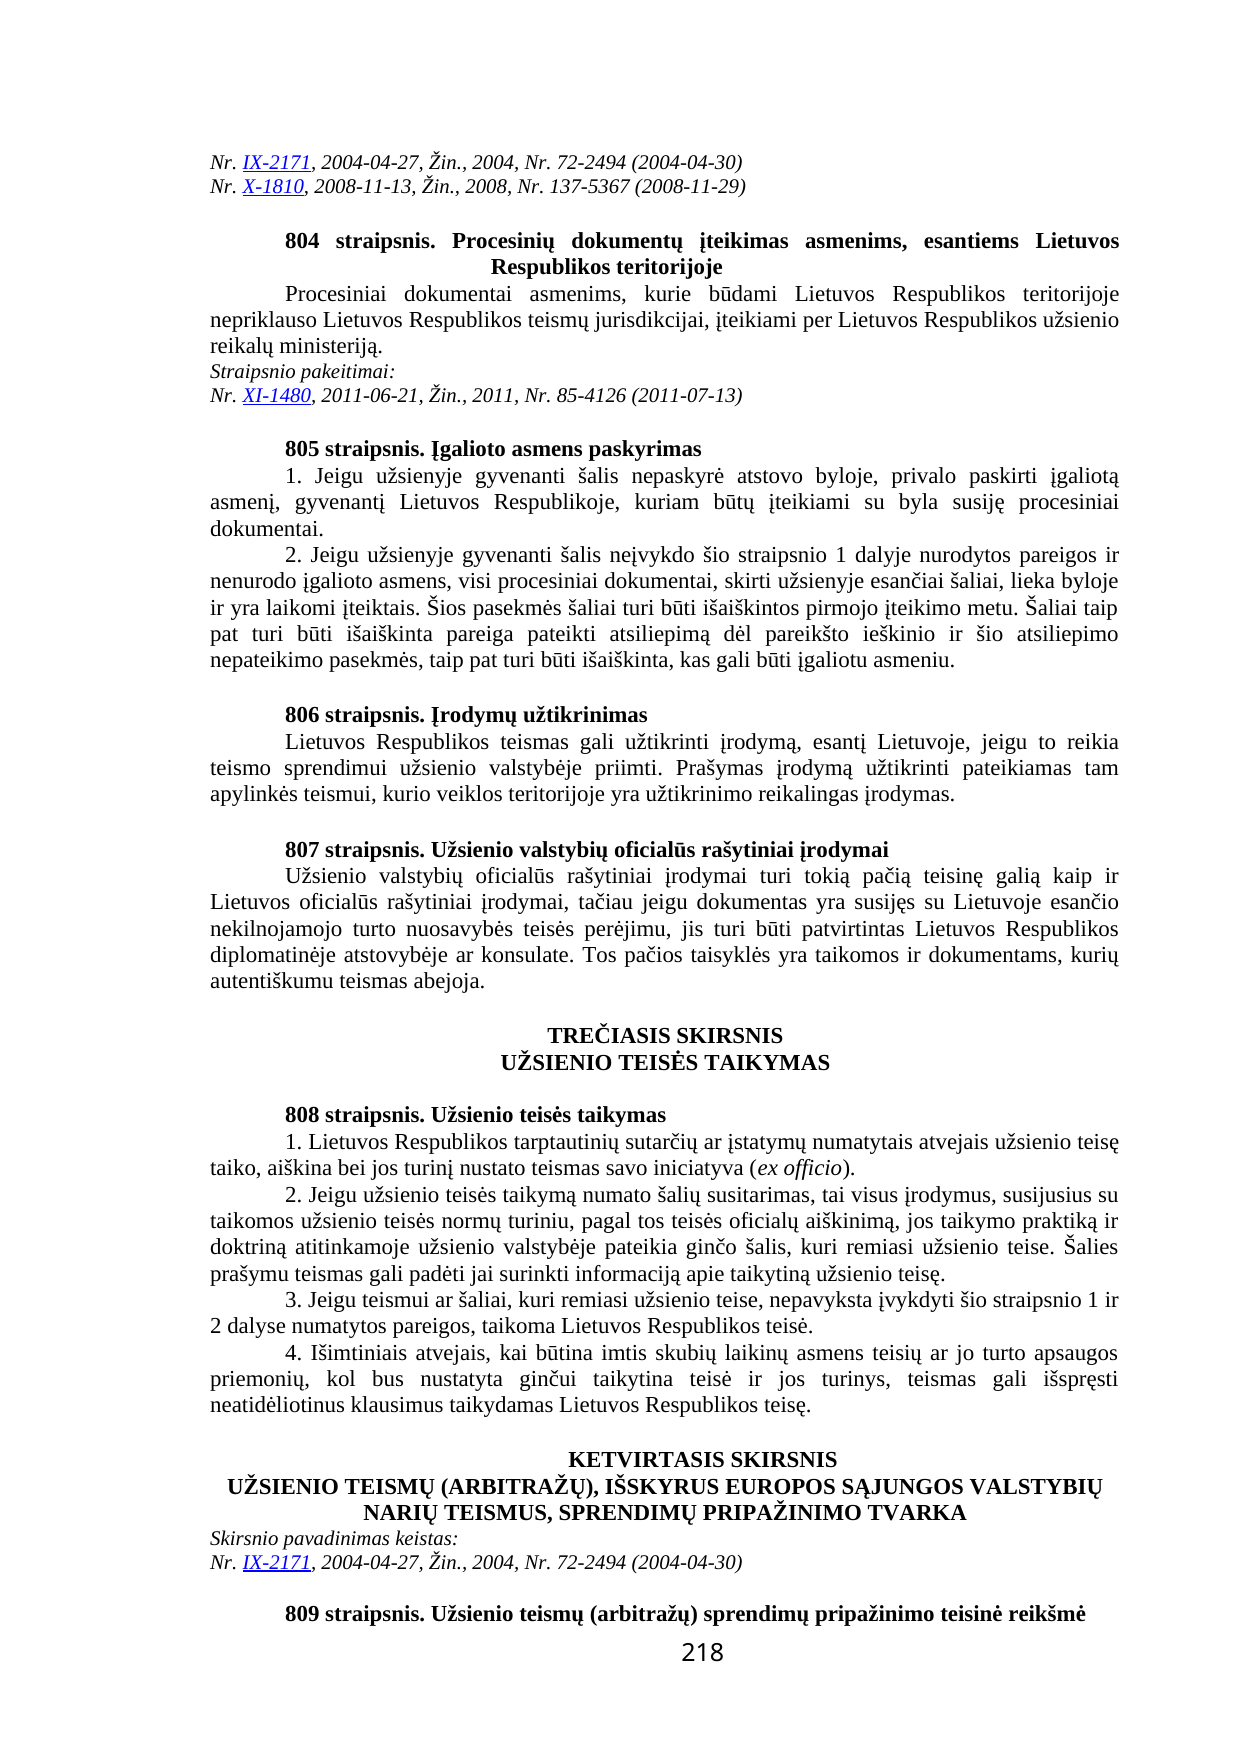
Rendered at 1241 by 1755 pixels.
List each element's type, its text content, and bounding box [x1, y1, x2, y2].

text Lietuvos Respublikos teismas gali užtikrinti įrodymą, esantį Lietuvoje, jeigu to reikia teismo sprendimui užsienio valstybėje priimti. Prašymas įrodymą užtikrinti pateikiamas tam apylinkės teismui, kurio veiklos teritorijoje yra užtikrinimo reikalingas įrodymas. [210, 728, 1120, 807]
text 809 straipsnis. Užsienio teismų (arbitražų) sprendimų pripažinimo teisinė reikšmė [285, 1600, 1120, 1626]
text KETVIRTASIS SKIRSNIS [210, 1447, 1120, 1473]
text Trečiasis skirsnis [210, 1022, 1120, 1049]
text 807 straipsnis. Užsienio valstybių oficialūs rašytiniai įrodymai [210, 836, 1120, 862]
text UŽSIENIO TEISMŲ (ARBITRAŽŲ), IŠSKYRUS EUROPOS SĄJUNGOS VALSTYBIŲ NARIŲ TEISMUS, SPRENDIMŲ PRIPAŽINIMO TVARKA [210, 1473, 1120, 1526]
text Nr. IX-2171, 2004-04-27, Žin., 2004, Nr. 72-2494 (2004-04-30) [210, 1550, 1120, 1574]
text Užsienio valstybių oficialūs rašytiniai įrodymai turi tokią pačią teisinę galią kaip ir Lietuvos oficialūs rašytiniai įrodymai, tačiau jeigu dokumentas yra susijęs su Lietuvoje esančio nekilnojamojo turto nuosavybės teisės perėjimu, jis turi būti patvirtintas Lietuvos Respublikos diplomatinėje atstovybėje ar konsulate. Tos pačios taisyklės yra taikomos ir dokumentams, kurių autentiškumu teismas abejoja. [210, 862, 1120, 994]
text Nr. X-1810, 2008-11-13, Žin., 2008, Nr. 137-5367 (2008-11-29) [210, 174, 1120, 198]
text 804 straipsnis. Procesinių dokumentų įteikimas asmenims, esantiems Lietuvos Respublikos teritorijoje [285, 227, 1120, 279]
text 1. Jeigu užsienyje gyvenanti šalis nepaskyrė atstovo byloje, privalo paskirti įgaliotą asmenį, gyvenantį Lietuvos Respublikoje, kuriam būtų įteikiami su byla susiję procesiniai dokumentai. [210, 462, 1120, 541]
text 3. Jeigu teismui ar šaliai, kuri remiasi užsienio teise, nepavyksta įvykdyti šio straipsnio 1 ir 2 dalyse numatytos pareigos, taikoma Lietuvos Respublikos teisė. [210, 1286, 1120, 1339]
text 2. Jeigu užsienio teisės taikymą numato šalių susitarimas, tai visus įrodymus, susijusius su taikomos užsienio teisės normų turiniu, pagal tos teisės oficialų aiškinimą, jos taikymo praktiką ir doktriną atitinkamoje užsienio valstybėje pateikia ginčo šalis, kuri remiasi užsienio teise. Šalies prašymu teismas gali padėti jai surinkti informaciją apie taikytiną užsienio teisę. [210, 1181, 1120, 1286]
text 1. Lietuvos Respublikos tarptautinių sutarčių ar įstatymų numatytais atvejais užsienio teisę taiko, aiškina bei jos turinį nustato teismas savo iniciatyva (ex officio). [210, 1128, 1120, 1181]
text 4. Išimtiniais atvejais, kai būtina imtis skubių laikinų asmens teisių ar jo turto apsaugos priemonių, kol bus nustatyta ginčui taikytina teisė ir jos turinys, teismas gali išspręsti neatidėliotinus klausimus taikydamas Lietuvos Respublikos teisę. [210, 1339, 1120, 1418]
text 2. Jeigu užsienyje gyvenanti šalis neįvykdo šio straipsnio 1 dalyje nurodytos pareigos ir nenurodo įgalioto asmens, visi procesiniai dokumentai, skirti užsienyje esančiai šaliai, lieka byloje ir yra laikomi įteiktais. Šios pasekmės šaliai turi būti išaiškintos pirmojo įteikimo metu. Šaliai taip pat turi būti išaiškinta pareiga pateikti atsiliepimą dėl pareikšto ieškinio ir šio atsiliepimo nepateikimo pasekmės, taip pat turi būti išaiškinta, kas gali būti įgaliotu asmeniu. [210, 541, 1120, 673]
text Skirsnio pavadinimas keistas: [210, 1526, 1120, 1550]
text Užsienio teisės taikymas [210, 1049, 1120, 1075]
text Nr. XI-1480, 2011-06-21, Žin., 2011, Nr. 85-4126 (2011-07-13) [210, 383, 1120, 407]
text 808 straipsnis. Užsienio teisės taikymas [210, 1102, 1120, 1128]
text Straipsnio pakeitimai: [210, 359, 1120, 383]
text 805 straipsnis. Įgalioto asmens paskyrimas [210, 436, 1120, 462]
text 806 straipsnis. Įrodymų užtikrinimas [210, 701, 1120, 728]
text Nr. IX-2171, 2004-04-27, Žin., 2004, Nr. 72-2494 (2004-04-30) [210, 150, 1120, 174]
text Procesiniai dokumentai asmenims, kurie būdami Lietuvos Respublikos teritorijoje nepriklauso Lietuvos Respublikos teismų jurisdikcijai, įteikiami per Lietuvos Respublikos užsienio reikalų ministeriją. [210, 279, 1120, 359]
